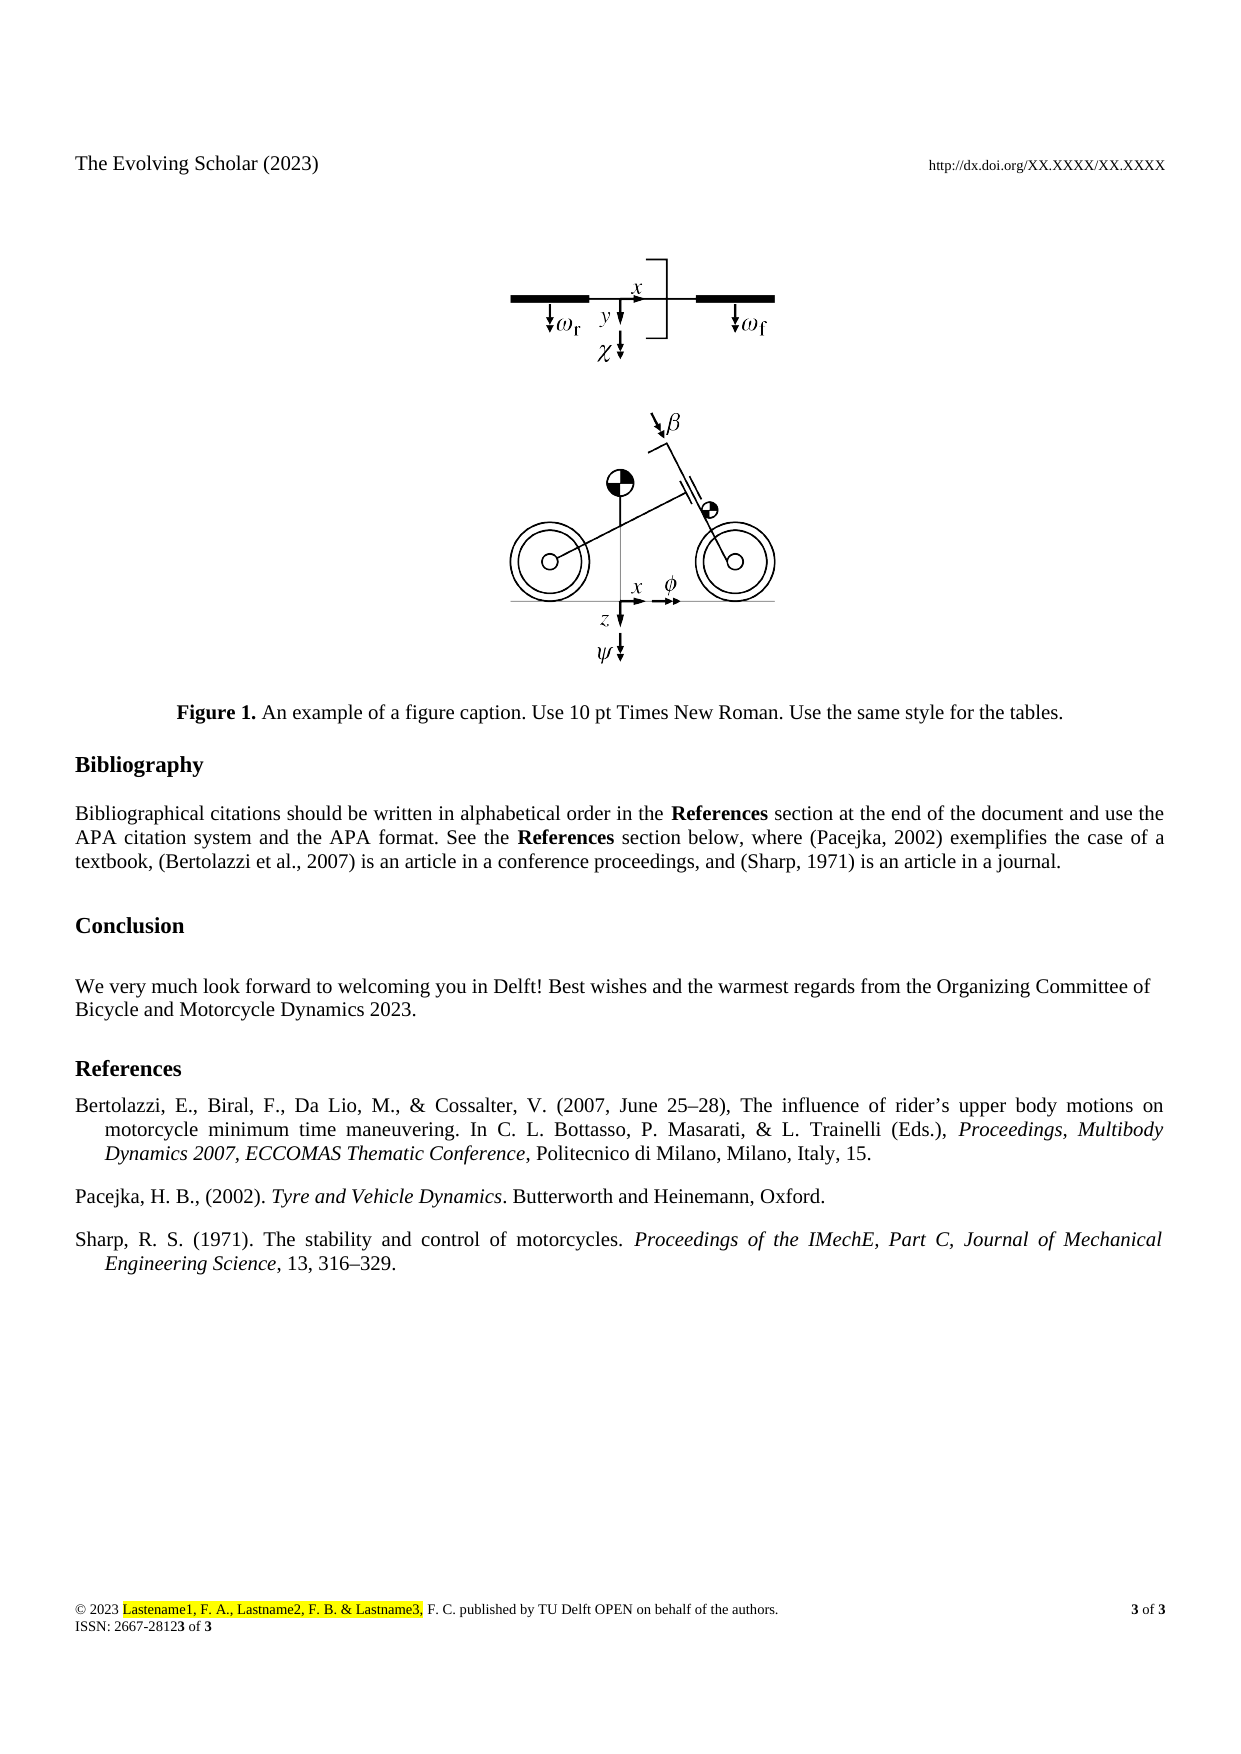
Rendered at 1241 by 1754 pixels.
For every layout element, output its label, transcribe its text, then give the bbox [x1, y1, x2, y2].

picture [501, 250, 782, 669]
subtitle We very much look forward to welcoming you in Delft! Best wishes and the warmest regards from the Organizing Committee of Bicycle and Motorcycle Dynamics 2023. [75, 975, 1165, 1021]
table_cell Figure 1. An example of a figure caption. Use 10 pt Times New Roman. Use the same style for the tables. [75, 697, 1165, 724]
text Pacejka, H. B., (2002). Tyre and Vehicle Dynamics. Butterworth and Heinemann, Oxford. [75, 1184, 1165, 1208]
title Conclusion [75, 911, 1165, 938]
title References [75, 1054, 1165, 1081]
title Bibliography [75, 750, 1165, 777]
table_header [75, 248, 1165, 697]
text Sharp, R. S. (1971). The stability and control of motorcycles. Proceedings of the IMechE, Part C, Journal of Mechanical Engineering Science, 13, 316–329. [75, 1226, 1165, 1274]
text Bertolazzi, E., Biral, F., Da Lio, M., & Cossalter, V. (2007, June 25–28), The influence of rider’s upper body motions on motorcycle minimum time maneuvering. In C. L. Bottasso, P. Masarati, & L. Trainelli (Eds.), Proceedings, Multibody Dynamics 2007, ECCOMAS Thematic Conference, Politecnico di Milano, Milano, Italy, 15. [75, 1093, 1165, 1165]
text Bibliographical citations should be written in alphabetical order in the References section at the end of the document and use the APA citation system and the APA format. See the References section below, where (Pacejka, 2002) exemplifies the case of a textbook, (Bertolazzi et al., 2007) is an article in a conference proceedings, and (Sharp, 1971) is an article in a journal. [75, 801, 1165, 873]
